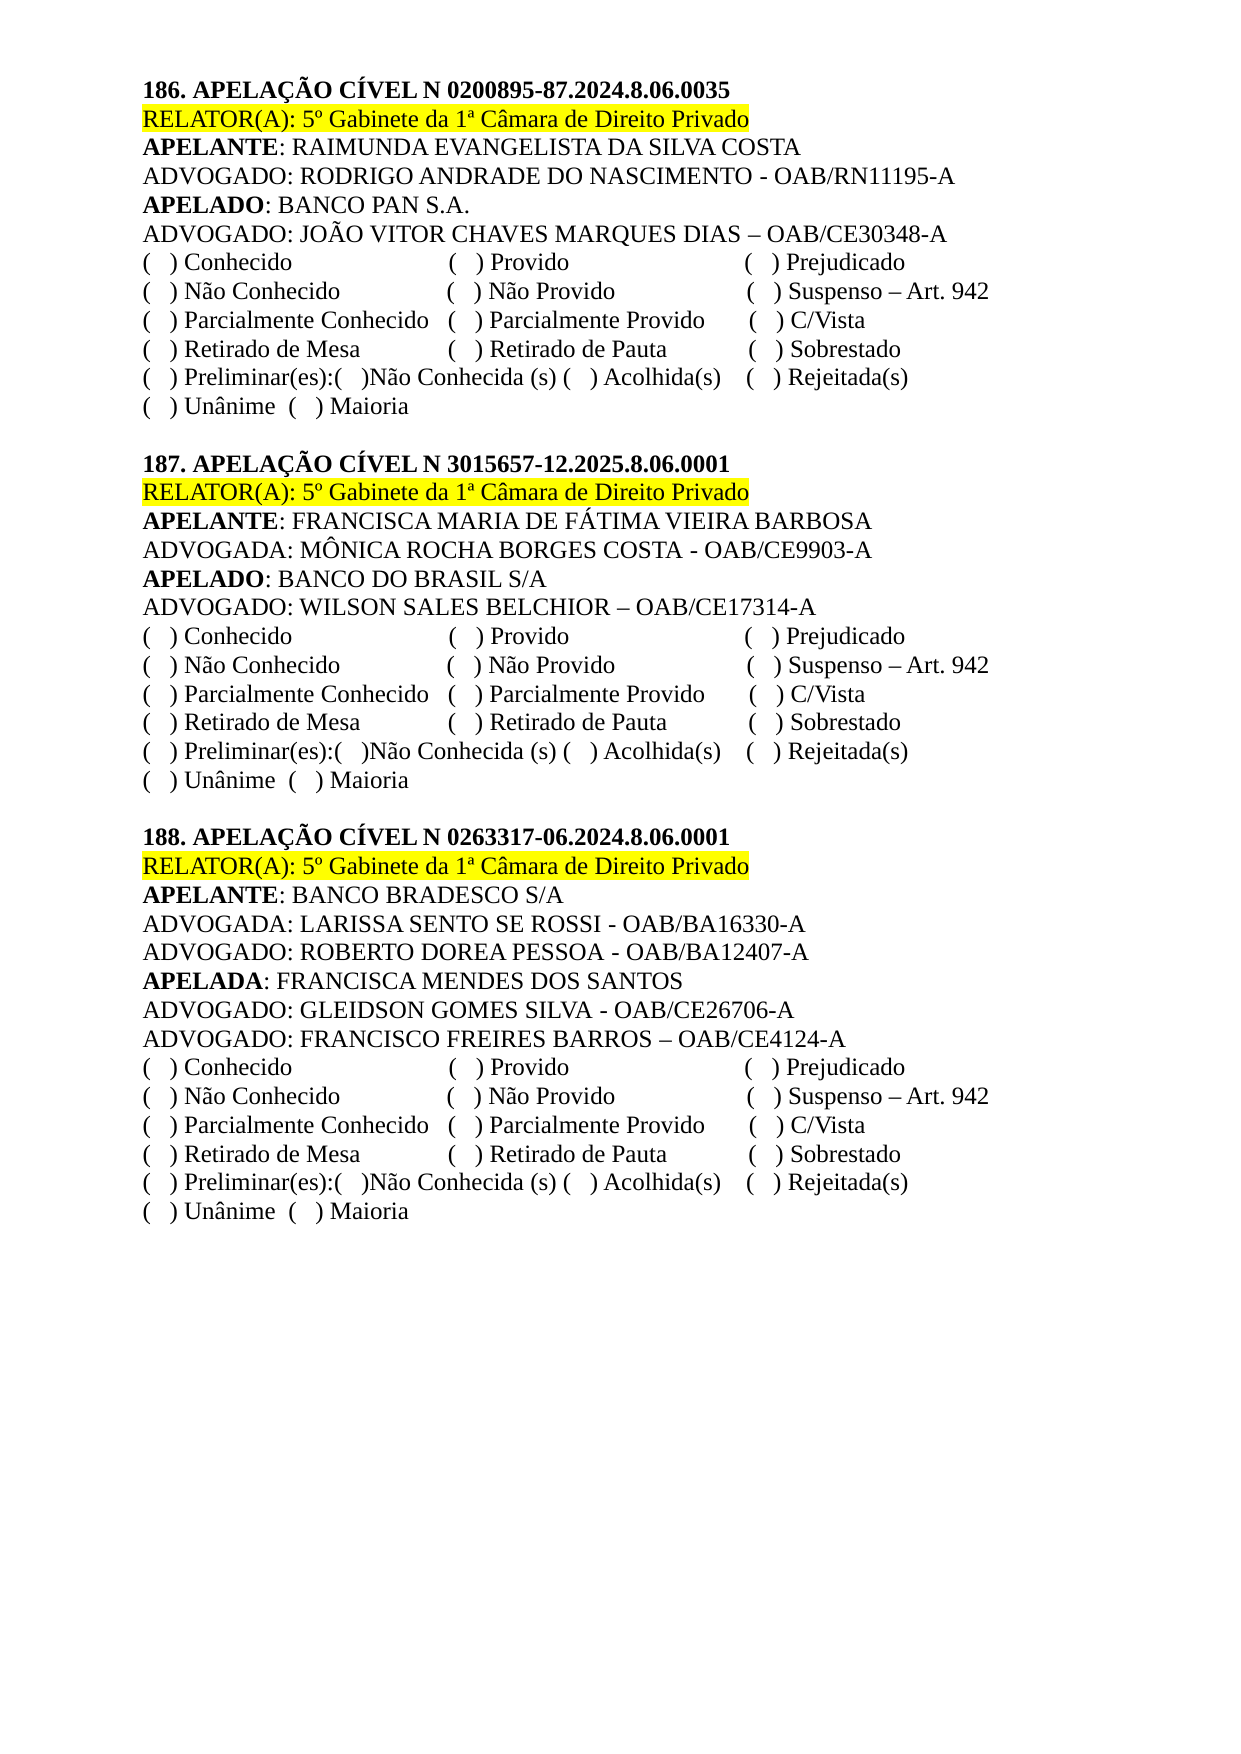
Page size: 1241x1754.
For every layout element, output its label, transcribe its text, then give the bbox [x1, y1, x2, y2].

text ( ) Retirado de Mesa ( ) Retirado de Pauta ( ) Sobrestado [142, 707, 1158, 736]
text ( ) Preliminar(es):( )Não Conhecida (s) ( ) Acolhida(s) ( ) Rejeitada(s) [142, 362, 1158, 391]
text ( ) Preliminar(es):( )Não Conhecida (s) ( ) Acolhida(s) ( ) Rejeitada(s) [142, 736, 1158, 765]
text ( ) Conhecido ( ) Provido ( ) Prejudicado [142, 621, 1141, 650]
text ( ) Não Conhecido ( ) Não Provido ( ) Suspenso – Art. 942 [142, 650, 1158, 679]
text ( ) Não Conhecido ( ) Não Provido ( ) Suspenso – Art. 942 [142, 1081, 1158, 1110]
text ( ) Parcialmente Conhecido ( ) Parcialmente Provido ( ) C/Vista [142, 305, 1158, 334]
text ( ) Unânime ( ) Maioria 187. APELAÇÃO CÍVEL N 3015657-12.2025.8.06.0001 RELATOR(A): 5º Gabinete da 1ª Câmara de Direito Privado APELANTE: FRANCISCA MARIA DE FÁTIMA VIEIRA BARBOSA ADVOGADA: MÔNICA ROCHA BORGES COSTA - OAB/CE9903-A APELADO: BANCO DO BRASIL S/A ADVOGADO: WILSON SALES BELCHIOR – OAB/CE17314-A [142, 391, 1141, 621]
text ( ) Retirado de Mesa ( ) Retirado de Pauta ( ) Sobrestado [142, 334, 1158, 362]
text ( ) Conhecido ( ) Provido ( ) Prejudicado [142, 1052, 1141, 1081]
text ( ) Preliminar(es):( )Não Conhecida (s) ( ) Acolhida(s) ( ) Rejeitada(s) [142, 1167, 1158, 1196]
text ( ) Conhecido ( ) Provido ( ) Prejudicado [142, 247, 1141, 276]
text ( ) Parcialmente Conhecido ( ) Parcialmente Provido ( ) C/Vista [142, 679, 1158, 707]
text ( ) Retirado de Mesa ( ) Retirado de Pauta ( ) Sobrestado [142, 1139, 1158, 1167]
text ( ) Não Conhecido ( ) Não Provido ( ) Suspenso – Art. 942 [142, 276, 1158, 305]
text ( ) Unânime ( ) Maioria 188. APELAÇÃO CÍVEL N 0263317-06.2024.8.06.0001 RELATOR(A): 5º Gabinete da 1ª Câmara de Direito Privado APELANTE: BANCO BRADESCO S/A ADVOGADA: LARISSA SENTO SE ROSSI - OAB/BA16330-A ADVOGADO: ROBERTO DOREA PESSOA - OAB/BA12407-A APELADA: FRANCISCA MENDES DOS SANTOS ADVOGADO: GLEIDSON GOMES SILVA - OAB/CE26706-A ADVOGADO: FRANCISCO FREIRES BARROS – OAB/CE4124-A [142, 765, 1141, 1052]
text ( ) Parcialmente Conhecido ( ) Parcialmente Provido ( ) C/Vista [142, 1110, 1158, 1139]
text ( ) Unânime ( ) Maioria [142, 1196, 1141, 1282]
text 186. APELAÇÃO CÍVEL N 0200895-87.2024.8.06.0035 RELATOR(A): 5º Gabinete da 1ª Câmara de Direito Privado APELANTE: RAIMUNDA EVANGELISTA DA SILVA COSTA ADVOGADO: RODRIGO ANDRADE DO NASCIMENTO - OAB/RN11195-A APELADO: BANCO PAN S.A. ADVOGADO: JOÃO VITOR CHAVES MARQUES DIAS – OAB/CE30348-A [142, 75, 1141, 247]
